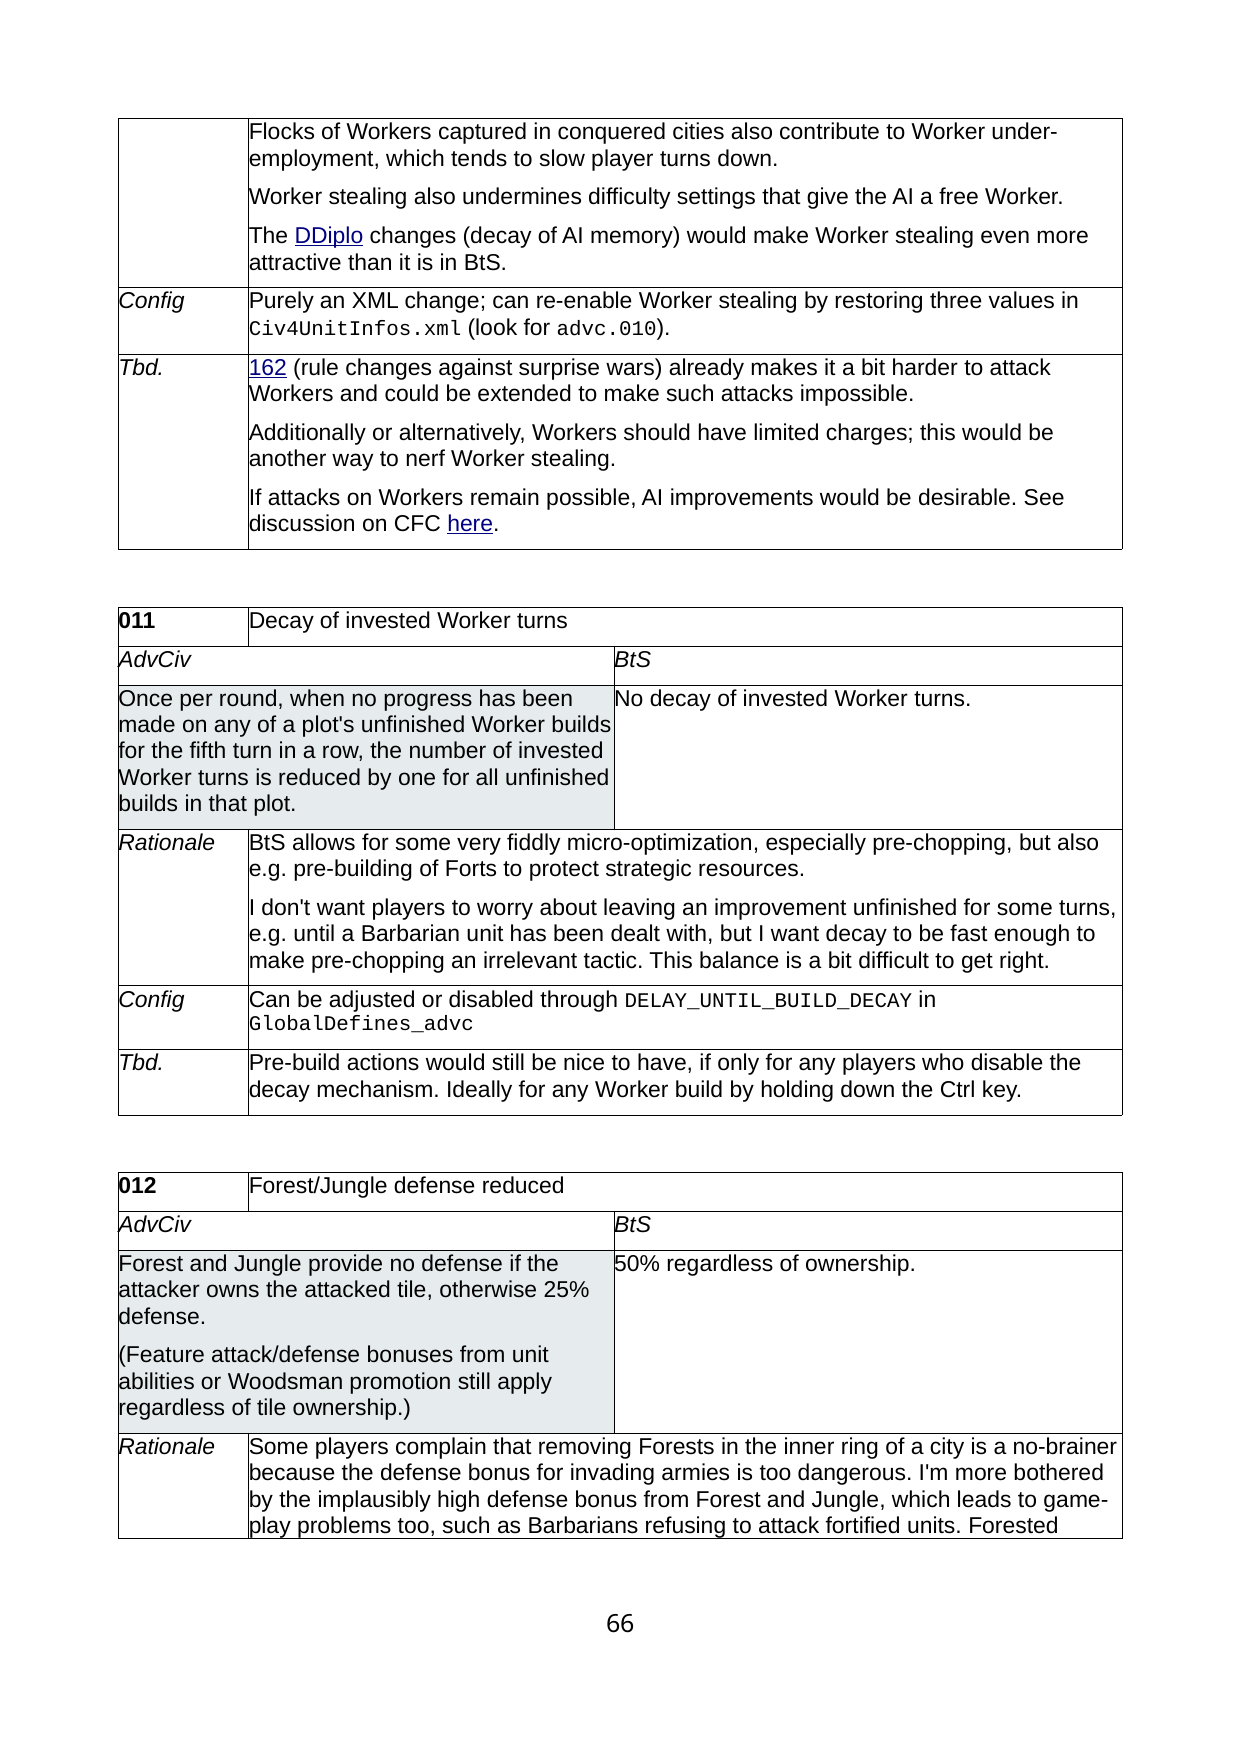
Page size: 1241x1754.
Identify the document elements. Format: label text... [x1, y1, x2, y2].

table_cell Rationale [119, 830, 248, 985]
table_header Decay of invested Worker turns [249, 608, 1122, 646]
table_header Forest/Jungle defense reduced [249, 1173, 1122, 1211]
table_cell Flocks of Workers captured in conquered cities also contribute to Worker under-employment, which tends to slow player turns down. Worker stealing also undermines difficulty settings that give the AI a free Worker. The DDiplo changes (decay of AI memory) would make Worker stealing even more attractive than it is in BtS. [249, 119, 1122, 287]
table_cell Config [119, 288, 248, 354]
table_header 012 [119, 1173, 248, 1211]
table_cell Tbd. [119, 1050, 248, 1114]
table_cell AdvCiv [119, 647, 614, 684]
table_cell No decay of invested Worker turns. [615, 686, 1122, 829]
table_cell Tbd. [119, 355, 248, 549]
table_cell Forest and Jungle provide no defense if the attacker owns the attacked tile, otherwise 25% defense. (Feature attack/defense bonuses from unit abilities or Woodsman promotion still apply regardless of tile ownership.) [119, 1251, 614, 1433]
table_cell AdvCiv [119, 1212, 614, 1250]
table_cell Purely an XML change; can re-enable Worker stealing by restoring three values in Civ4UnitInfos.xml (look for advc.010). [249, 288, 1122, 354]
table_cell 50% regardless of ownership. [615, 1251, 1122, 1433]
table_cell Some players complain that removing Forests in the inner ring of a city is a no-brainer because the defense bonus for invading armies is too dangerous. I'm more bothered by the implausibly high defense bonus from Forest and Jungle, which leads to game­play problems too, such as Barbarians refusing to attack fortified units. Forested [249, 1434, 1122, 1538]
table_cell Config [119, 986, 248, 1049]
table_cell BtS [615, 1212, 1122, 1250]
table_cell Pre-build actions would still be nice to have, if only for any players who disable the decay mechanism. Ideally for any Worker build by holding down the Ctrl key. [249, 1050, 1122, 1114]
table_cell 162 (rule changes against surprise wars) already makes it a bit harder to attack Workers and could be extended to make such attacks impossible. Additionally or alternatively, Workers should have limited charges; this would be another way to nerf Worker stealing. If attacks on Workers remain possible, AI improvements would be desirable. See discussion on CFC here. [249, 355, 1122, 549]
table_cell BtS allows for some very fiddly micro-optimization, especially pre-chopping, but also e.g. pre-building of Forts to protect strategic resources. I don't want players to worry about leaving an improvement unfinished for some turns, e.g. until a Barbarian unit has been dealt with, but I want decay to be fast enough to make pre-chopping an irrelevant tactic. This balance is a bit difficult to get right. [249, 830, 1122, 985]
table_cell Rationale [119, 1434, 248, 1538]
table_cell Once per round, when no progress has been made on any of a plot's unfinished Worker builds for the fifth turn in a row, the number of invested Worker turns is reduced by one for all unfinished builds in that plot. [119, 686, 614, 829]
table_header 011 [119, 608, 248, 646]
table_cell BtS [615, 647, 1122, 684]
table_cell [119, 119, 248, 287]
table_cell Can be adjusted or disabled through DELAY_UNTIL_BUILD_DECAY in GlobalDefines_advc [249, 986, 1122, 1049]
